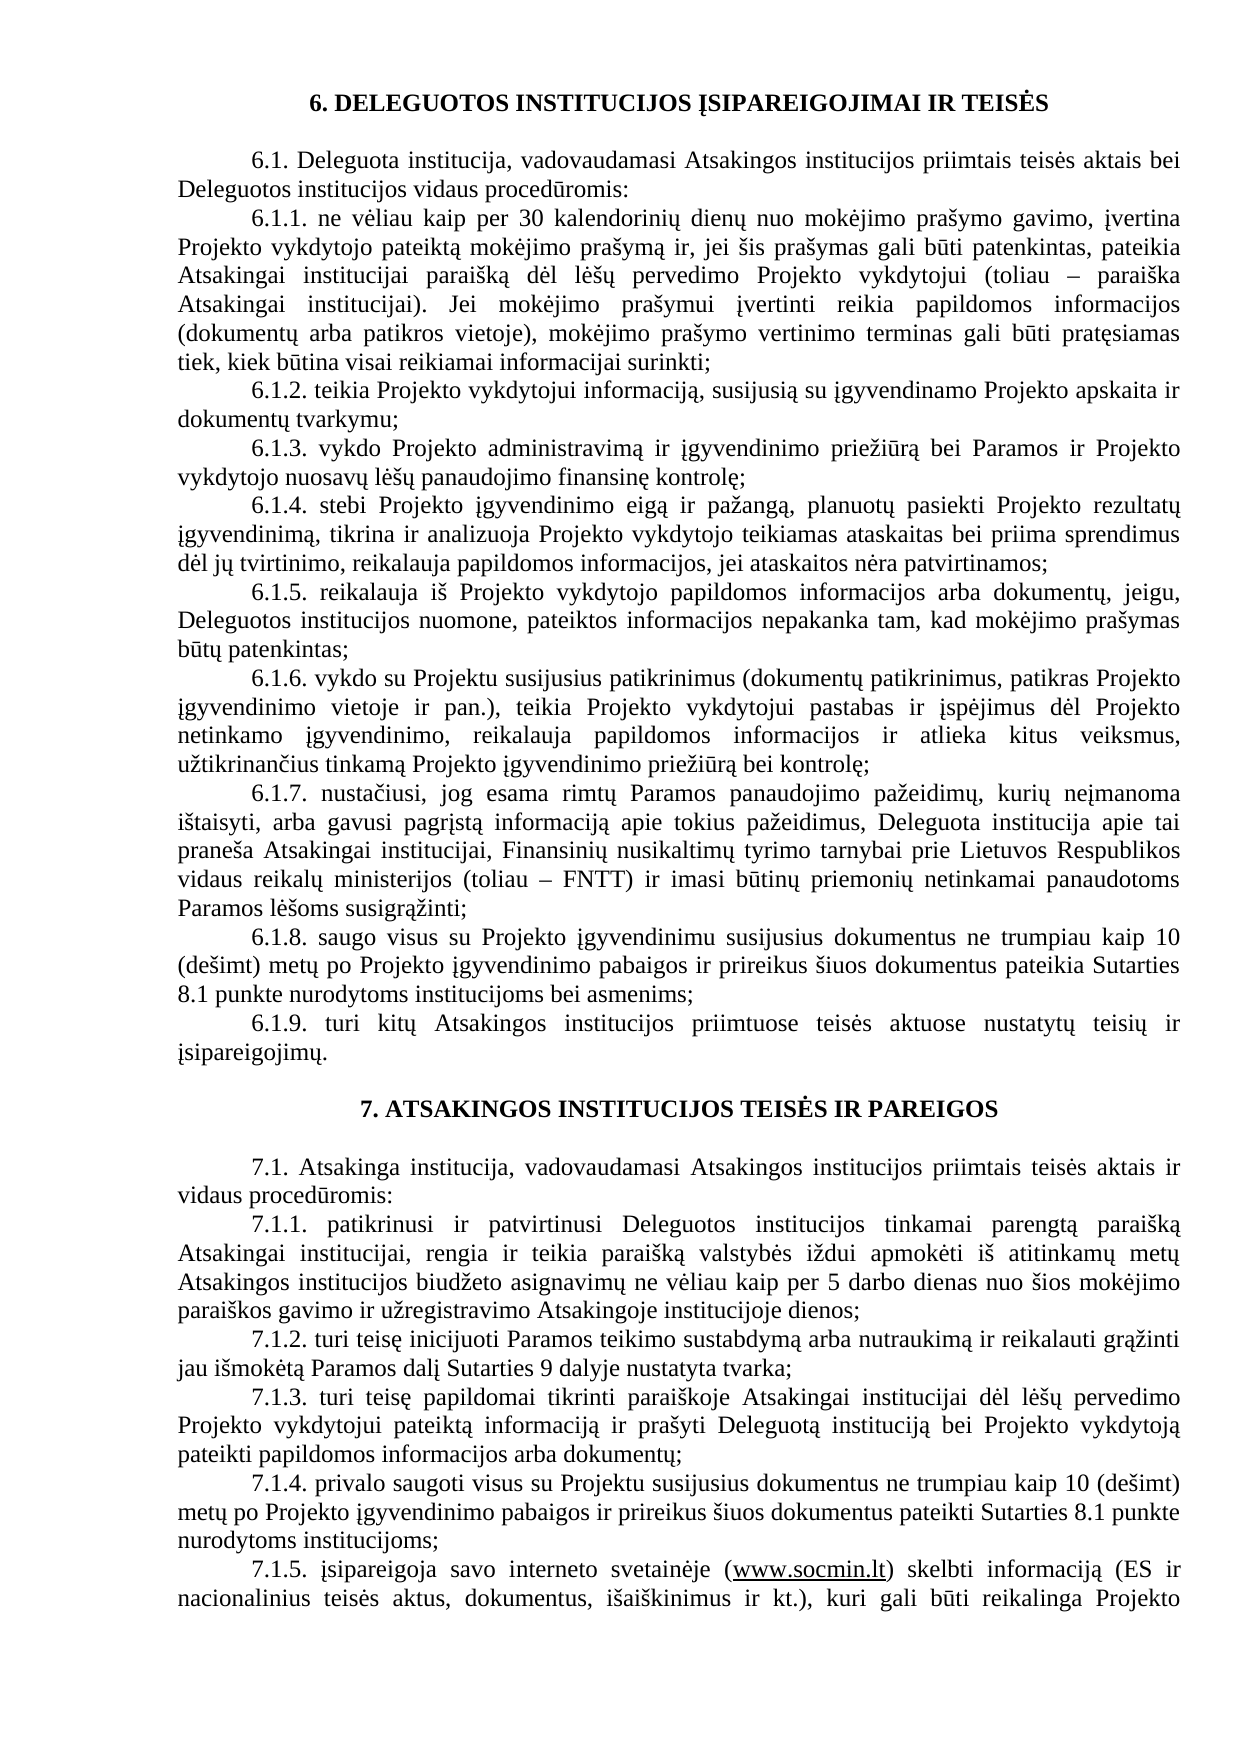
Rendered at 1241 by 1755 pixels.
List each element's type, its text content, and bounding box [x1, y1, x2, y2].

text 6.1. Deleguota institucija, vadovaudamasi Atsakingos institucijos priimtais teisės aktais bei Deleguotos institucijos vidaus procedūromis: [177, 145, 1181, 203]
text 7. ATSAKINGOS INSTITUCIJOS TEISĖS IR PAREIGOS [177, 1094, 1181, 1123]
text 6.1.1. ne vėliau kaip per 30 kalendorinių dienų nuo mokėjimo prašymo gavimo, įvertina Projekto vykdytojo pateiktą mokėjimo prašymą ir, jei šis prašymas gali būti patenkintas, pateikia Atsakingai institucijai paraišką dėl lėšų pervedimo Projekto vykdytojui (toliau – paraiška Atsakingai institucijai). Jei mokėjimo prašymui įvertinti reikia papildomos informacijos (dokumentų arba patikros vietoje), mokėjimo prašymo vertinimo terminas gali būti pratęsiamas tiek, kiek būtina visai reikiamai informacijai surinkti; [177, 203, 1181, 375]
text 6.1.6. vykdo su Projektu susijusius patikrinimus (dokumentų patikrinimus, patikras Projekto įgyvendinimo vietoje ir pan.), teikia Projekto vykdytojui pastabas ir įspėjimus dėl Projekto netinkamo įgyvendinimo, reikalauja papildomos informacijos ir atlieka kitus veiksmus, užtikrinančius tinkamą Projekto įgyvendinimo priežiūrą bei kontrolę; [177, 663, 1181, 778]
text 6.1.5. reikalauja iš Projekto vykdytojo papildomos informacijos arba dokumentų, jeigu, Deleguotos institucijos nuomone, pateiktos informacijos nepakanka tam, kad mokėjimo prašymas būtų patenkintas; [177, 577, 1181, 663]
text 6.1.3. vykdo Projekto administravimą ir įgyvendinimo priežiūrą bei Paramos ir Projekto vykdytojo nuosavų lėšų panaudojimo finansinę kontrolę; [177, 433, 1181, 490]
text 6.1.8. saugo visus su Projekto įgyvendinimu susijusius dokumentus ne trumpiau kaip 10 (dešimt) metų po Projekto įgyvendinimo pabaigos ir prireikus šiuos dokumentus pateikia Sutarties 8.1 punkte nurodytoms institucijoms bei asmenims; [177, 922, 1181, 1008]
text 6. DELEGUOTOS INSTITUCIJOS ĮSIPAREIGOJIMAI IR TEISĖS [177, 88, 1181, 117]
text 7.1.4. privalo saugoti visus su Projektu susijusius dokumentus ne trumpiau kaip 10 (dešimt) metų po Projekto įgyvendinimo pabaigos ir prireikus šiuos dokumentus pateikti Sutarties 8.1 punkte nurodytoms institucijoms; [177, 1468, 1181, 1554]
text 7.1.2. turi teisę inicijuoti Paramos teikimo sustabdymą arba nutraukimą ir reikalauti grąžinti jau išmokėtą Paramos dalį Sutarties 9 dalyje nustatyta tvarka; [177, 1324, 1181, 1382]
text 6.1.7. nustačiusi, jog esama rimtų Paramos panaudojimo pažeidimų, kurių neįmanoma ištaisyti, arba gavusi pagrįstą informaciją apie tokius pažeidimus, Deleguota institucija apie tai praneša Atsakingai institucijai, Finansinių nusikaltimų tyrimo tarnybai prie Lietuvos Respublikos vidaus reikalų ministerijos (toliau – FNTT) ir imasi būtinų priemonių netinkamai panaudotoms Paramos lėšoms susigrąžinti; [177, 778, 1181, 922]
text 7.1. Atsakinga institucija, vadovaudamasi Atsakingos institucijos priimtais teisės aktais ir vidaus procedūromis: [177, 1152, 1181, 1209]
text 6.1.4. stebi Projekto įgyvendinimo eigą ir pažangą, planuotų pasiekti Projekto rezultatų įgyvendinimą, tikrina ir analizuoja Projekto vykdytojo teikiamas ataskaitas bei priima sprendimus dėl jų tvirtinimo, reikalauja papildomos informacijos, jei ataskaitos nėra patvirtinamos; [177, 490, 1181, 577]
text 6.1.9. turi kitų Atsakingos institucijos priimtuose teisės aktuose nustatytų teisių ir įsipareigojimų. [177, 1008, 1181, 1065]
text 7.1.1. patikrinusi ir patvirtinusi Deleguotos institucijos tinkamai parengtą paraišką Atsakingai institucijai, rengia ir teikia paraišką valstybės iždui apmokėti iš atitinkamų metų Atsakingos institucijos biudžeto asignavimų ne vėliau kaip per 5 darbo dienas nuo šios mokėjimo paraiškos gavimo ir užregistravimo Atsakingoje institucijoje dienos; [177, 1209, 1181, 1324]
text 7.1.5. įsipareigoja savo interneto svetainėje (www.socmin.lt) skelbti informaciją (ES ir nacionalinius teisės aktus, dokumentus, išaiškinimus ir kt.), kuri gali būti reikalinga Projekto [177, 1554, 1181, 1612]
text 7.1.3. turi teisę papildomai tikrinti paraiškoje Atsakingai institucijai dėl lėšų pervedimo Projekto vykdytojui pateiktą informaciją ir prašyti Deleguotą instituciją bei Projekto vykdytoją pateikti papildomos informacijos arba dokumentų; [177, 1382, 1181, 1468]
text 6.1.2. teikia Projekto vykdytojui informaciją, susijusią su įgyvendinamo Projekto apskaita ir dokumentų tvarkymu; [177, 375, 1181, 433]
